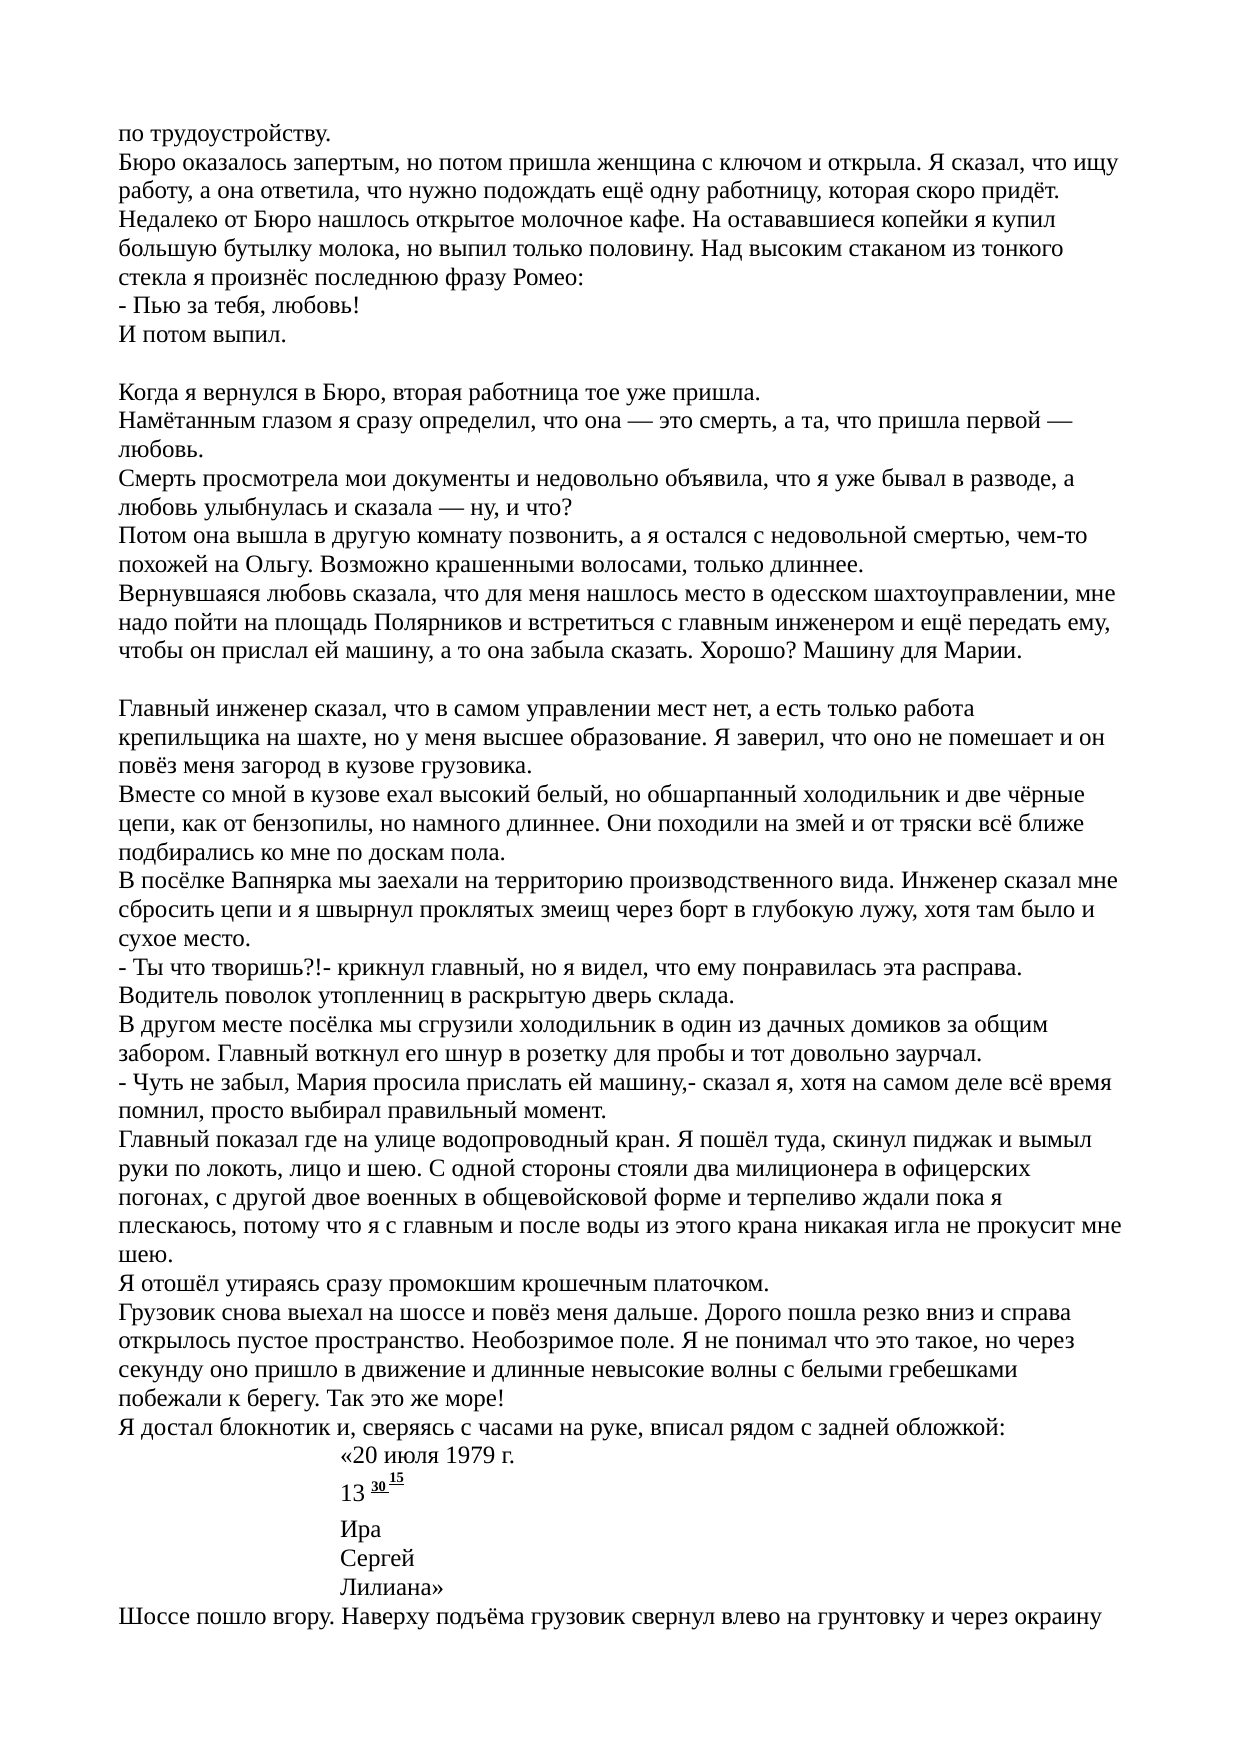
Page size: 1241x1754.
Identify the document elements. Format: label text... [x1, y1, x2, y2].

text - Ты что творишь?!- крикнул главный, но я видел, что ему понравилась эта расправа. [118, 952, 1122, 981]
text Смерть просмотрела мои документы и недовольно объявила, что я уже бывал в разводе, а любовь улыбнулась и сказала — ну, и что? [118, 463, 1122, 521]
text Недалеко от Бюро нашлось открытое молочное кафе. На остававшиеся копейки я купил большую бутылку молока, но выпил только половину. Над высоким стаканом из тонкого стекла я произнёс последнюю фразу Ромео: [118, 204, 1122, 291]
text Намётанным глазом я сразу определил, что она — это смерть, а та, что пришла первой — любовь. [118, 406, 1122, 463]
text Я достал блокнотик и, сверяясь с часами на руке, вписал рядом с задней обложкой: [118, 1412, 1122, 1441]
text - Пью за тебя, любовь! [118, 291, 1122, 319]
text Водитель поволок утопленниц в раскрытую дверь склада. [118, 981, 1122, 1009]
text 13 30 15 [118, 1469, 1122, 1506]
text Когда я вернулся в Бюро, вторая работница тое уже пришла. [118, 377, 1122, 406]
text Сергей [118, 1543, 1122, 1572]
text Я отошёл утираясь сразу промокшим крошечным платочком. [118, 1268, 1122, 1297]
text по трудоустройству. [118, 118, 1122, 147]
text Бюро оказалось запертым, но потом пришла женщина с ключом и открыла. Я сказал, что ищу работу, а она ответила, что нужно подождать ещё одну работницу, которая скоро придёт. [118, 147, 1122, 204]
text В посёлке Вапнярка мы заехали на территорию производственного вида. Инженер сказал мне сбросить цепи и я швырнул проклятых змеищ через борт в глубокую лужу, хотя там было и сухое место. [118, 866, 1122, 952]
text Главный показал где на улице водопроводный кран. Я пошёл туда, скинул пиджак и вымыл руки по локоть, лицо и шею. С одной стороны стояли два милиционера в офицерских погонах, с другой двое военных в общевойсковой форме и терпеливо ждали пока я плескаюсь, потому что я с главным и после воды из этого крана никакая игла не прокусит мне шею. [118, 1124, 1122, 1268]
text Ира [118, 1506, 1122, 1543]
text Грузовик снова выехал на шоссе и повёз меня дальше. Дорого пошла резко вниз и справа открылось пустое пространство. Необозримое поле. Я не понимал что это такое, но через секунду оно пришло в движение и длинные невысокие волны с белыми гребешками побежали к берегу. Так это же море! [118, 1297, 1122, 1412]
text «20 июля 1979 г. [118, 1441, 1122, 1469]
text В другом месте посёлка мы сгрузили холодильник в один из дачных домиков за общим забором. Главный воткнул его шнур в розетку для пробы и тот довольно заурчал. [118, 1009, 1122, 1067]
text Шоссе пошло вгору. Наверху подъёма грузовик свернул влево на грунтовку и через окраину [118, 1601, 1122, 1629]
text - Чуть не забыл, Мария просила прислать ей машину,- сказал я, хотя на самом деле всё время помнил, просто выбирал правильный момент. [118, 1067, 1122, 1124]
text Вместе со мной в кузове ехал высокий белый, но обшарпанный холодильник и две чёрные цепи, как от бензопилы, но намного длиннее. Они походили на змей и от тряски всё ближе подбирались ко мне по доскам пола. [118, 779, 1122, 866]
text Вернувшаяся любовь сказала, что для меня нашлось место в одесском шахтоуправлении, мне надо пойти на площадь Полярников и встретиться с главным инженером и ещё передать ему, чтобы он прислал ей машину, а то она забыла сказать. Хорошо? Машину для Марии. [118, 578, 1122, 664]
text И потом выпил. [118, 319, 1122, 348]
text Потом она вышла в другую комнату позвонить, а я остался с недовольной смертью, чем-то похожей на Ольгу. Возможно крашенными волосами, только длиннее. [118, 521, 1122, 578]
text Лилиана» [118, 1572, 1122, 1601]
text Главный инженер сказал, что в самом управлении мест нет, а есть только работа крепильщика на шахте, но у меня высшее образование. Я заверил, что оно не помешает и он повёз меня загород в кузове грузовика. [118, 693, 1122, 779]
